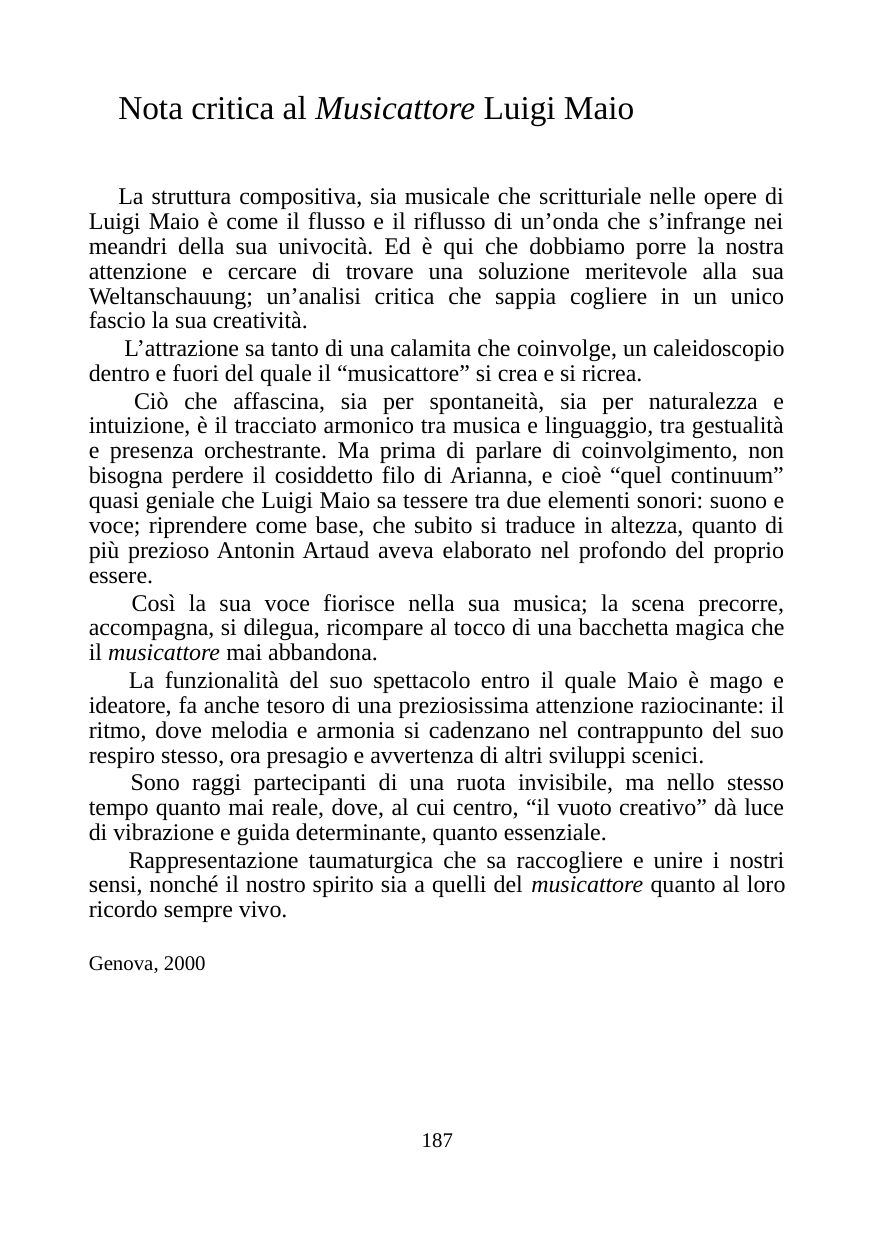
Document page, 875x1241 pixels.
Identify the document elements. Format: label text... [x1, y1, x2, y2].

text Sono raggi partecipanti di una ruota invisibile, ma nello stesso tempo quanto mai reale, dove, al cui centro, “il vuoto creativo” dà luce di vibrazione e guida determinante, quanto essenziale. [88, 768, 786, 846]
text Rappresentazione taumaturgica che sa raccogliere e unire i nostri sensi, nonché il nostro spirito sia a quelli del musicattore quanto al loro ricordo sempre vivo. [88, 846, 786, 923]
text Genova, 2000 [88, 951, 786, 975]
text Così la sua voce fiorisce nella sua musica; la scena precorre, accompagna, si dilegua, ricompare al tocco di una bacchetta magica che il musicattore mai abbandona. [88, 588, 786, 666]
text L’attrazione sa tanto di una calamita che coinvolge, un caleidoscopio dentro e fuori del quale il “musicattore” si crea e si ricrea. [88, 334, 786, 387]
subtitle Nota critica al Musicattore Luigi Maio [88, 88, 786, 127]
text La struttura compositiva, sia musicale che scritturiale nelle opere di Luigi Maio è come il flusso e il riflusso di un’onda che s’infrange nei meandri della sua univocità. Ed è qui che dobbiamo porre la nostra attenzione e cercare di trovare una soluzione meritevole alla sua Weltanschauung; un’analisi critica che sappia cogliere in un unico fascio la sua creatività. [88, 182, 786, 334]
text Ciò che affascina, sia per spontaneità, sia per naturalezza e intuizione, è il tracciato armonico tra musica e linguaggio, tra gestualità e presenza orchestrante. Ma prima di parlare di coinvolgimento, non bisogna perdere il cosiddetto filo di Arianna, e cioè “quel continuum” quasi geniale che Luigi Maio sa tessere tra due elementi sonori: suono e voce; riprendere come base, che subito si traduce in altezza, quanto di più prezioso Antonin Artaud aveva elaborato nel profondo del proprio essere. [88, 387, 786, 588]
text La funzionalità del suo spettacolo entro il quale Maio è mago e ideatore, fa anche tesoro di una preziosissima attenzione raziocinante: il ritmo, dove melodia e armonia si cadenzano nel contrappunto del suo respiro stesso, ora presagio e avvertenza di altri sviluppi scenici. [88, 666, 786, 768]
